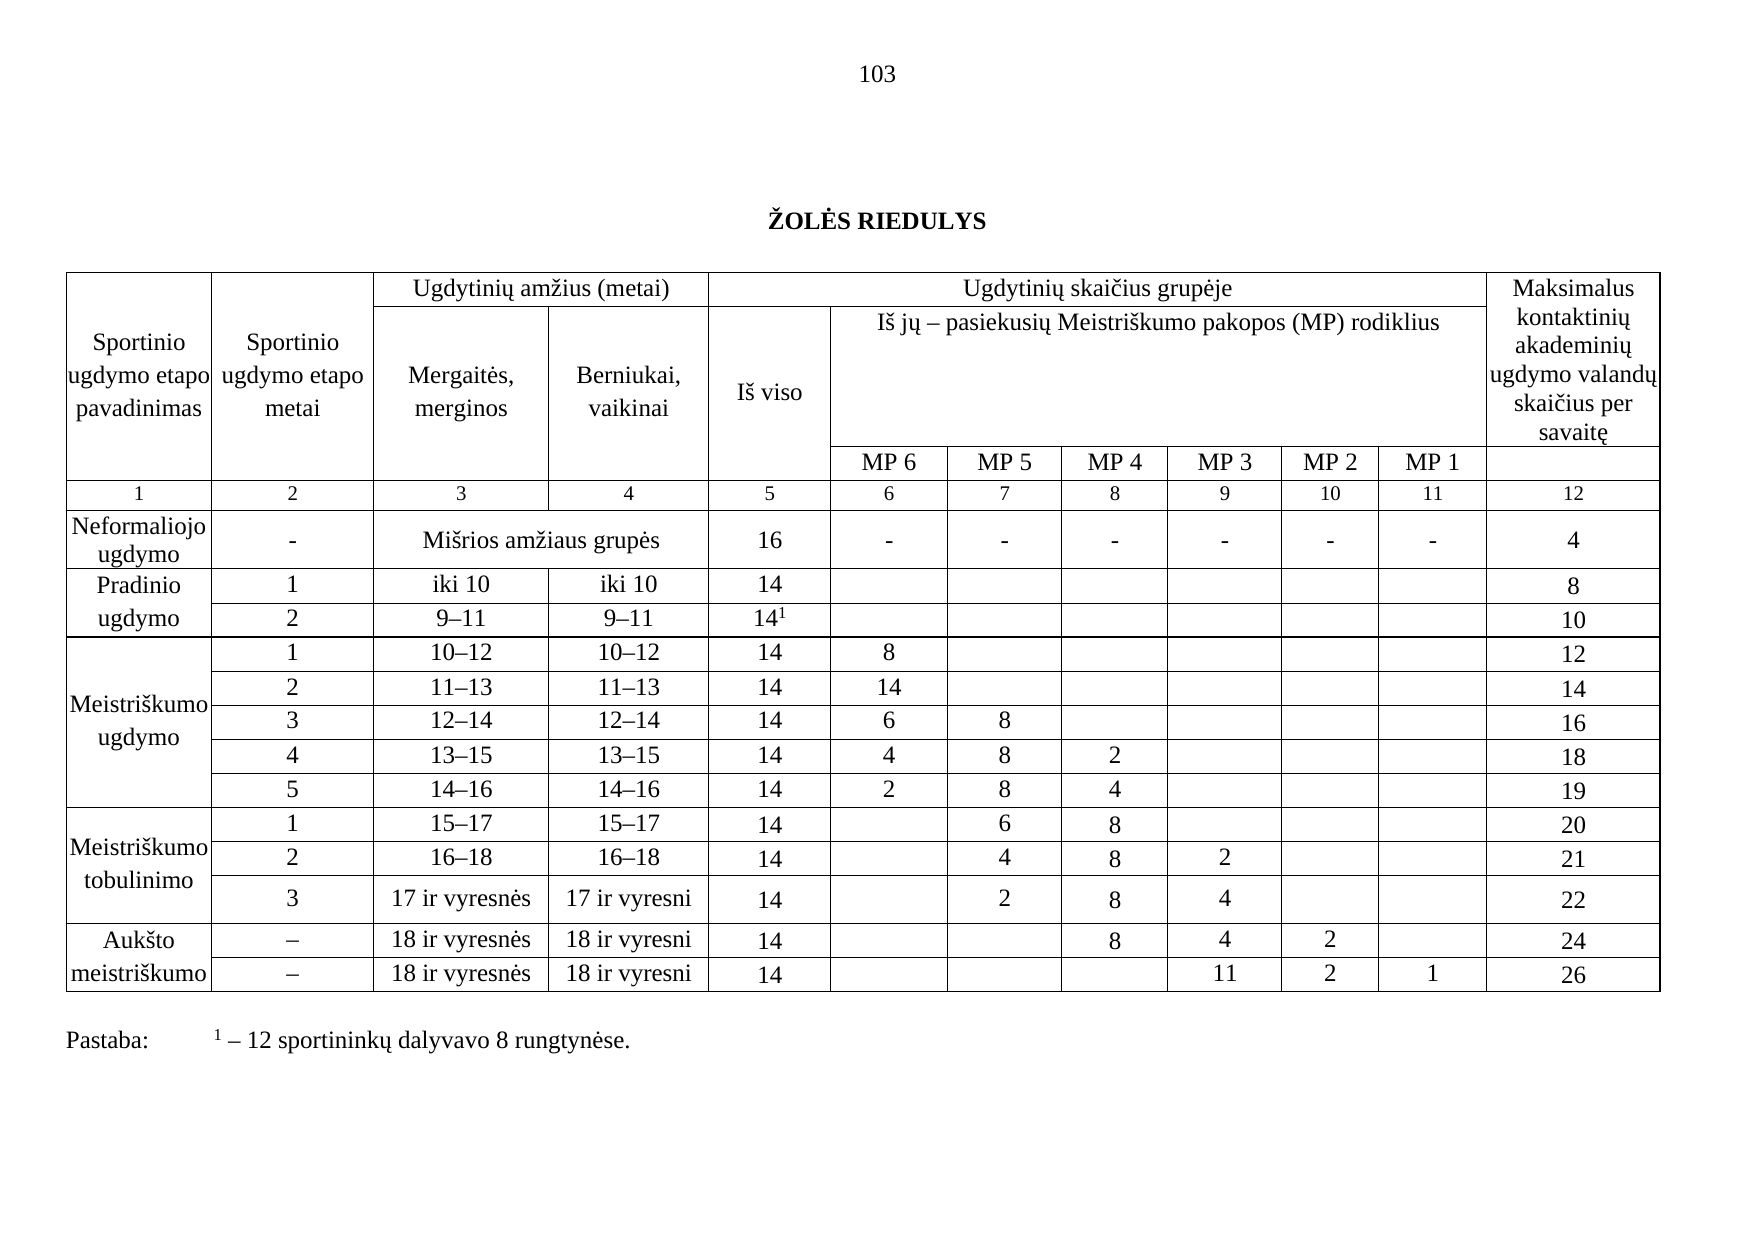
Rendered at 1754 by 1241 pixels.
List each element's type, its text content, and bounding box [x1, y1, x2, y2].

table_cell 11 [1168, 958, 1281, 991]
table_cell [1282, 604, 1378, 636]
table_cell 14 [709, 808, 830, 841]
table_cell 14 [709, 706, 830, 739]
table_cell 5 [212, 774, 373, 807]
table_cell 10 [1282, 481, 1378, 510]
table_cell 4 [1168, 876, 1281, 923]
table_cell Pradinio ugdymo [67, 569, 211, 636]
table_cell – [212, 958, 373, 991]
table_cell 5 [709, 481, 830, 510]
table_cell 16 [709, 511, 830, 568]
table_cell 6 [831, 481, 947, 510]
table_cell [831, 569, 947, 602]
table_cell [948, 958, 1061, 991]
text žolės riedulys [66, 206, 1688, 235]
table_cell 14 [709, 876, 830, 923]
table_cell [948, 672, 1061, 704]
table_cell 10–12 [374, 638, 548, 671]
table_header Sportinio ugdymo etapo metai [212, 273, 373, 479]
table_cell 10 [1487, 604, 1659, 636]
table_cell [831, 808, 947, 841]
table_cell 2 [831, 774, 947, 807]
table_cell 3 [212, 876, 373, 923]
table_cell 2 [1062, 740, 1167, 773]
table_header Maksimalus kontaktinių akademinių ugdymo valandų skaičius per savaitę [1487, 273, 1659, 446]
table_cell 18 [1487, 740, 1659, 773]
table_cell 1 [67, 481, 211, 510]
table_cell 1 [212, 808, 373, 841]
table_cell [1379, 638, 1486, 671]
table_cell [831, 924, 947, 957]
table_cell Mergaitės, merginos [374, 307, 548, 479]
table_cell 14 [709, 774, 830, 807]
table_cell [831, 876, 947, 923]
table_cell [1282, 808, 1378, 841]
table_cell [831, 842, 947, 875]
table_cell Meistriškumo ugdymo [67, 638, 211, 807]
table_cell [1282, 740, 1378, 773]
table_cell 16 [1487, 706, 1659, 739]
table_cell [1062, 672, 1167, 704]
table_cell - [1062, 511, 1167, 568]
table_cell [1379, 706, 1486, 739]
table_cell 26 [1487, 958, 1659, 991]
table_cell – [212, 924, 373, 957]
table_cell Meistriškumo tobulinimo [67, 808, 211, 923]
table_cell MP 1 [1379, 447, 1486, 479]
table_cell 8 [948, 774, 1061, 807]
table_cell 12 [1487, 481, 1659, 510]
table_cell 16–18 [374, 842, 548, 875]
table_cell [1379, 604, 1486, 636]
table_cell 20 [1487, 808, 1659, 841]
table_cell [948, 569, 1061, 602]
table_cell 3 [212, 706, 373, 739]
table_cell 11 [1379, 481, 1486, 510]
table_cell 8 [1487, 569, 1659, 602]
table_cell 22 [1487, 876, 1659, 923]
table_cell [1282, 876, 1378, 923]
table_cell 18 ir vyresni [549, 958, 708, 991]
table_cell [1379, 876, 1486, 923]
table_cell 4 [948, 842, 1061, 875]
table_cell 15–17 [549, 808, 708, 841]
table_cell 4 [549, 481, 708, 510]
table_cell [1379, 569, 1486, 602]
table_cell 2 [1282, 924, 1378, 957]
table_cell 8 [831, 638, 947, 671]
table_cell 4 [1168, 924, 1281, 957]
table_cell [1062, 706, 1167, 739]
table_cell [1379, 672, 1486, 704]
table_cell 1 [212, 569, 373, 602]
table_cell [1168, 569, 1281, 602]
table_cell 2 [212, 604, 373, 636]
table_header Sportinio ugdymo etapo pavadinimas [67, 273, 211, 479]
table_cell [948, 924, 1061, 957]
table_cell [1379, 924, 1486, 957]
table_cell [1062, 958, 1167, 991]
table_cell Iš jų – pasiekusių Meistriškumo pakopos (MP) rodiklius [831, 307, 1486, 446]
table_cell 18 ir vyresni [549, 924, 708, 957]
table_cell 9 [1168, 481, 1281, 510]
text Pastaba: 1 – 12 sportininkų dalyvavo 8 rungtynėse. [66, 1025, 1688, 1054]
table_cell 2 [1168, 842, 1281, 875]
table_cell [1168, 808, 1281, 841]
table_cell Iš viso [709, 307, 830, 479]
table_cell MP 2 [1282, 447, 1378, 479]
table_cell 15–17 [374, 808, 548, 841]
table_cell [1168, 740, 1281, 773]
table_cell MP 4 [1062, 447, 1167, 479]
table_cell [1282, 774, 1378, 807]
table_cell 14 [709, 672, 830, 704]
table_cell MP 5 [948, 447, 1061, 479]
table_cell 18 ir vyresnės [374, 958, 548, 991]
table_cell - [831, 511, 947, 568]
table_cell 8 [1062, 808, 1167, 841]
table_cell - [212, 511, 373, 568]
table_cell 14 [709, 958, 830, 991]
table_cell 2 [212, 842, 373, 875]
table_cell [831, 604, 947, 636]
table_cell 2 [212, 481, 373, 510]
table_cell 12–14 [374, 706, 548, 739]
table_cell 12–14 [549, 706, 708, 739]
table_cell - [1168, 511, 1281, 568]
table_cell 4 [1487, 511, 1659, 568]
table_cell 17 ir vyresni [549, 876, 708, 923]
table_cell Aukšto meistriškumo [67, 924, 211, 991]
table_cell [948, 638, 1061, 671]
table_cell 21 [1487, 842, 1659, 875]
table_cell Berniukai, vaikinai [549, 307, 708, 479]
table_cell 8 [1062, 924, 1167, 957]
table_cell 8 [1062, 842, 1167, 875]
table_cell Neformaliojo ugdymo [67, 511, 211, 568]
table_cell 14–16 [374, 774, 548, 807]
table_cell 16–18 [549, 842, 708, 875]
table_cell Mišrios amžiaus grupės [374, 511, 708, 568]
table_cell 14 [709, 924, 830, 957]
table_cell 4 [1062, 774, 1167, 807]
table_cell 14 [1487, 672, 1659, 704]
table_cell 7 [948, 481, 1061, 510]
table_cell - [1282, 511, 1378, 568]
table_cell [1282, 706, 1378, 739]
table_cell 4 [831, 740, 947, 773]
table_cell MP 3 [1168, 447, 1281, 479]
table_cell 4 [212, 740, 373, 773]
table_cell 9–11 [549, 604, 708, 636]
table_cell [948, 604, 1061, 636]
table_cell - [948, 511, 1061, 568]
table_cell 13–15 [549, 740, 708, 773]
table_cell [1282, 569, 1378, 602]
table_cell [1168, 706, 1281, 739]
table_cell 6 [948, 808, 1061, 841]
table_cell [1282, 842, 1378, 875]
table_cell [831, 958, 947, 991]
table_cell 8 [1062, 481, 1167, 510]
table_cell 9–11 [374, 604, 548, 636]
table_cell 18 ir vyresnės [374, 924, 548, 957]
table_cell 8 [948, 706, 1061, 739]
table_cell [1168, 604, 1281, 636]
table_cell [1062, 638, 1167, 671]
table_cell 19 [1487, 774, 1659, 807]
table_cell iki 10 [549, 569, 708, 602]
table_cell [1379, 740, 1486, 773]
table_cell 2 [1282, 958, 1378, 991]
table_cell 6 [831, 706, 947, 739]
table_cell 1 [212, 638, 373, 671]
table_cell [1379, 774, 1486, 807]
table_cell 3 [374, 481, 548, 510]
table_cell [1168, 774, 1281, 807]
table_cell 8 [948, 740, 1061, 773]
table_cell [1487, 447, 1659, 479]
table_cell 13–15 [374, 740, 548, 773]
table_cell [1168, 672, 1281, 704]
table_cell [1379, 808, 1486, 841]
table_cell 14 [709, 569, 830, 602]
table_cell 11–13 [549, 672, 708, 704]
table_cell 17 ir vyresnės [374, 876, 548, 923]
table_cell 11–13 [374, 672, 548, 704]
table_cell [1282, 638, 1378, 671]
table_cell [1282, 672, 1378, 704]
table_cell - [1379, 511, 1486, 568]
table_cell [1062, 569, 1167, 602]
table_cell 10–12 [549, 638, 708, 671]
table_cell 14 [709, 842, 830, 875]
table_cell [1062, 604, 1167, 636]
table_cell 14–16 [549, 774, 708, 807]
table_cell iki 10 [374, 569, 548, 602]
table_header Ugdytinių amžius (metai) [374, 273, 708, 306]
table_cell 1 [1379, 958, 1486, 991]
table_header Ugdytinių skaičius grupėje [709, 273, 1486, 306]
table_cell 14 [709, 638, 830, 671]
table_cell 14 [831, 672, 947, 704]
table_cell MP 6 [831, 447, 947, 479]
table_cell 141 [709, 604, 830, 636]
table_cell 8 [1062, 876, 1167, 923]
table_cell 14 [709, 740, 830, 773]
table_cell 2 [948, 876, 1061, 923]
table_cell 2 [212, 672, 373, 704]
table_cell 24 [1487, 924, 1659, 957]
table_cell [1379, 842, 1486, 875]
table_cell [1168, 638, 1281, 671]
table_cell 12 [1487, 638, 1659, 671]
